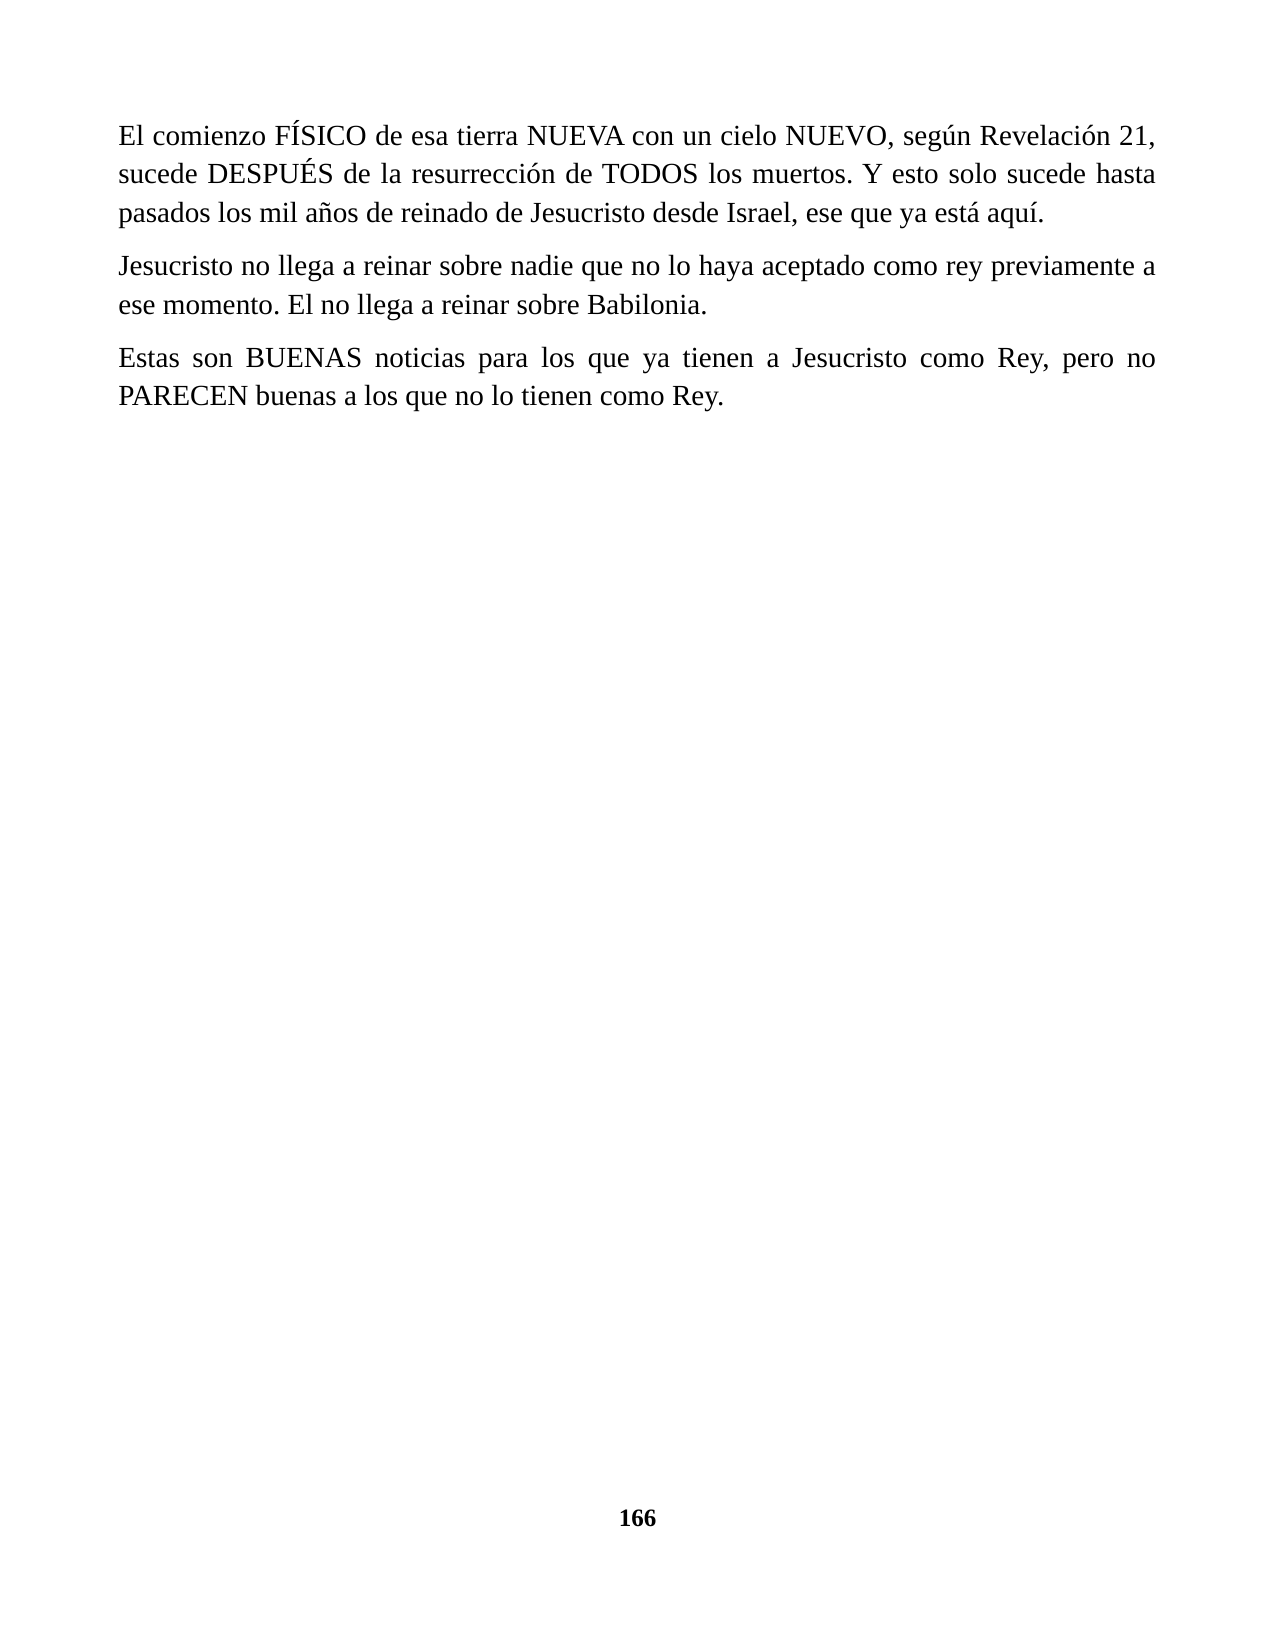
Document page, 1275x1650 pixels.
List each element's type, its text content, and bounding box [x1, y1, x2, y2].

text Jesucristo no llega a reinar sobre nadie que no lo haya aceptado como rey previamente a ese momento. El no llega a reinar sobre Babilonia. [118, 248, 1157, 320]
text Estas son BUENAS noticias para los que ya tienen a Jesucristo como Rey, pero no PARECEN buenas a los que no lo tienen como Rey. [118, 340, 1157, 412]
text El comienzo FÍSICO de esa tierra NUEVA con un cielo NUEVO, según Revelación 21, sucede DESPUÉS de la resurrección de TODOS los muertos. Y esto solo sucede hasta pasados los mil años de reinado de Jesucristo desde Israel, ese que ya está aquí. [118, 118, 1157, 229]
